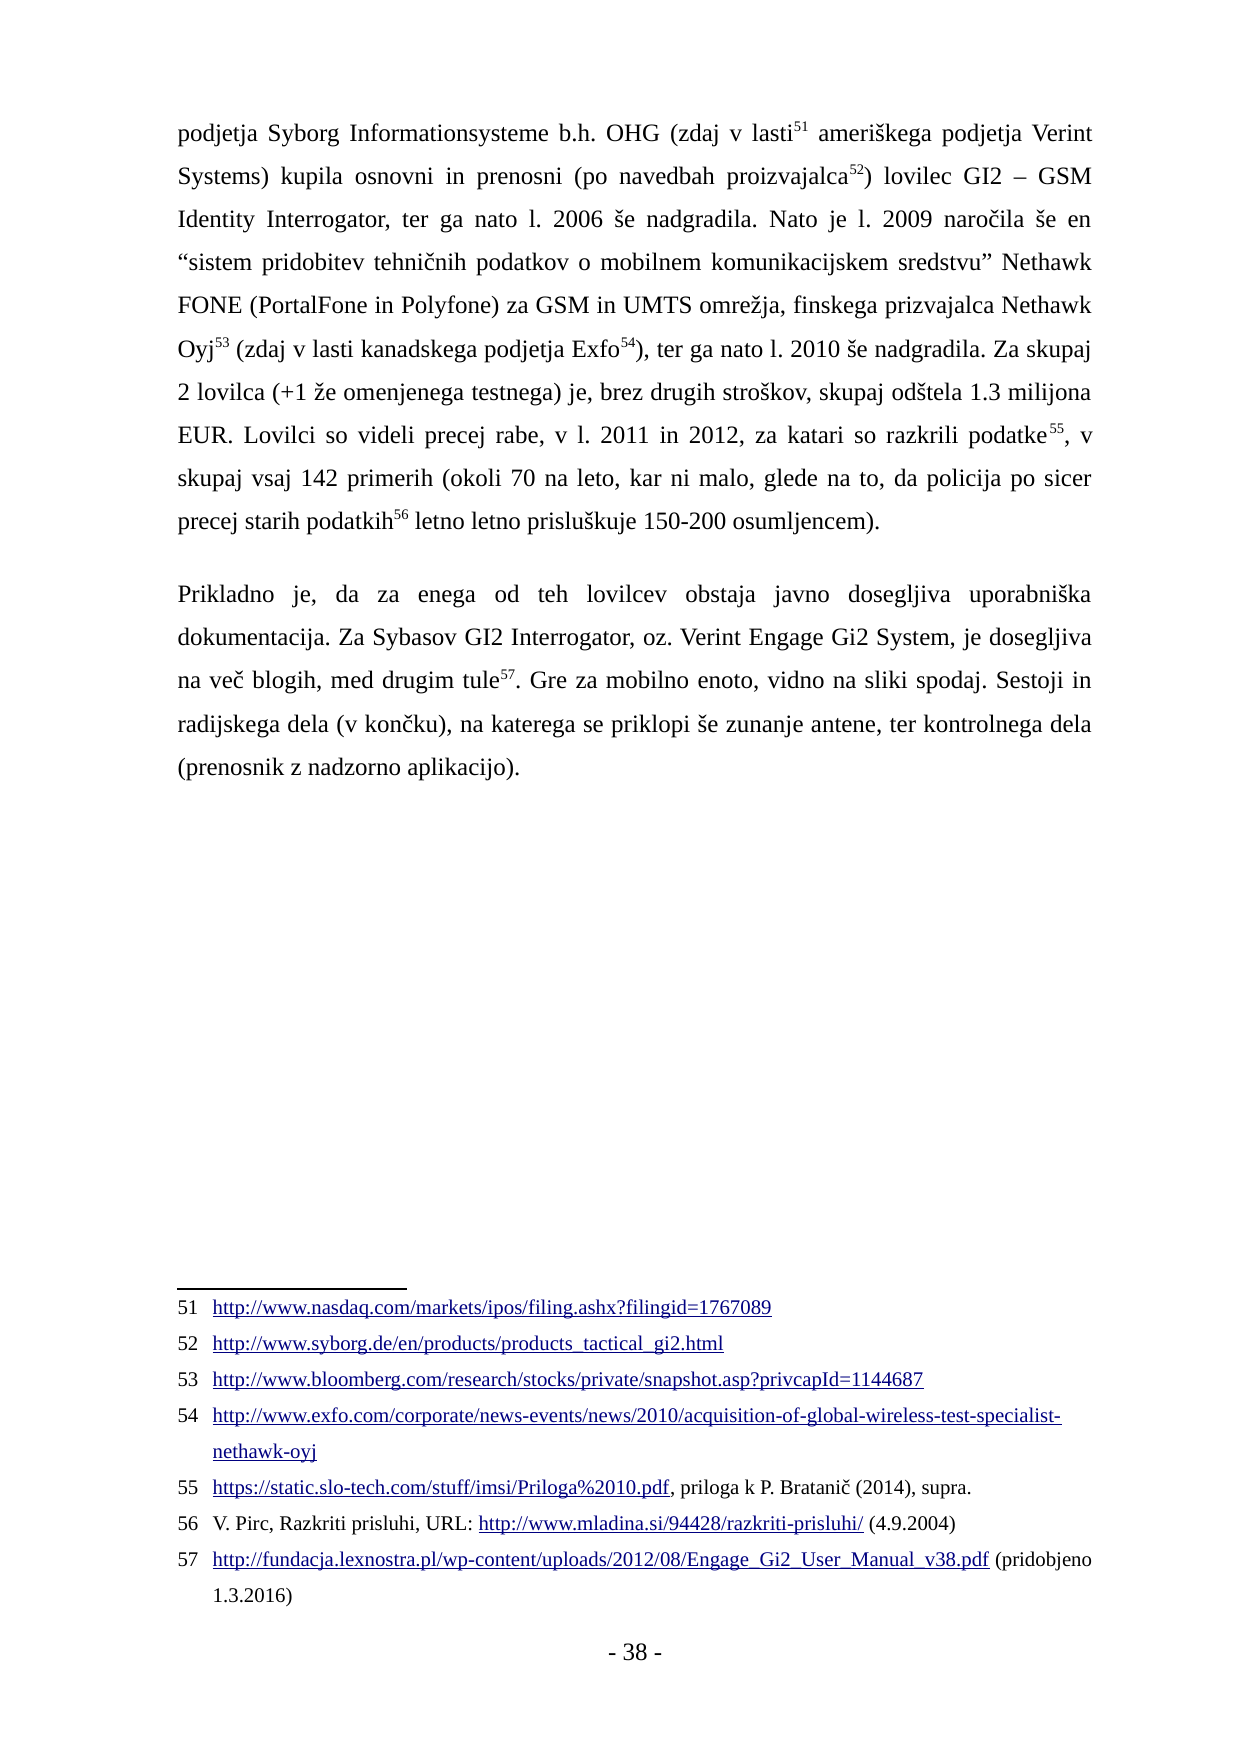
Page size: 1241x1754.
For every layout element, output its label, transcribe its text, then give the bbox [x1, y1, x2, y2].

text Prikladno je, da za enega od teh lovilcev obstaja javno dosegljiva uporabniška dokumentacija. Za Sybasov GI2 Interrogator, oz. Verint Engage Gi2 System, je dosegljiva na več blogih, med drugim tule. Gre za mobilno enoto, vidno na sliki spodaj. Sestoji in radijskega dela (v končku), na katerega se priklopi še zunanje antene, ter kontrolnega dela (prenosnik z nadzorno aplikacijo). [177, 579, 1093, 781]
text http://www.bloomberg.com/research/stocks/private/snapshot.asp?privcapId=1144687 [177, 1367, 1093, 1391]
text V. Pirc, Razkriti prisluhi, URL: http://www.mladina.si/94428/razkriti-prisluhi/ (4.9.2004) [177, 1511, 1093, 1535]
text http://www.nasdaq.com/markets/ipos/filing.ashx?filingid=1767089 [177, 1295, 1093, 1319]
text https://static.slo-tech.com/stuff/imsi/Priloga%2010.pdf, priloga k P. Bratanič (2014), supra. [177, 1475, 1093, 1499]
text http://fundacja.lexnostra.pl/wp-content/uploads/2012/08/Engage_Gi2_User_Manual_v38.pdf (pridobjeno 1.3.2016) [177, 1547, 1093, 1607]
text http://www.syborg.de/en/products/products_tactical_gi2.html [177, 1331, 1093, 1355]
text http://www.exfo.com/corporate/news-events/news/2010/acquisition-of-global-wireless-test-specialist-nethawk-oyj [177, 1403, 1093, 1463]
text podjetja Syborg Informationsysteme b.h. OHG (zdaj v lasti ameriškega podjetja Verint Systems) kupila osnovni in prenosni (po navedbah proizvajalca) lovilec GI2 – GSM Identity Interrogator, ter ga nato l. 2006 še nadgradila. Nato je l. 2009 naročila še en “sistem pridobitev tehničnih podatkov o mobilnem komunikacijskem sredstvu” Nethawk FONE (PortalFone in Polyfone) za GSM in UMTS omrežja, finskega prizvajalca Nethawk Oyj (zdaj v lasti kanadskega podjetja Exfo), ter ga nato l. 2010 še nadgradila. Za skupaj 2 lovilca (+1 že omenjenega testnega) je, brez drugih stroškov, skupaj odštela 1.3 milijona EUR. Lovilci so videli precej rabe, v l. 2011 in 2012, za katari so razkrili podatke, v skupaj vsaj 142 primerih (okoli 70 na leto, kar ni malo, glede na to, da policija po sicer precej starih podatkih letno letno prisluškuje 150-200 osumljencem). [177, 118, 1093, 535]
